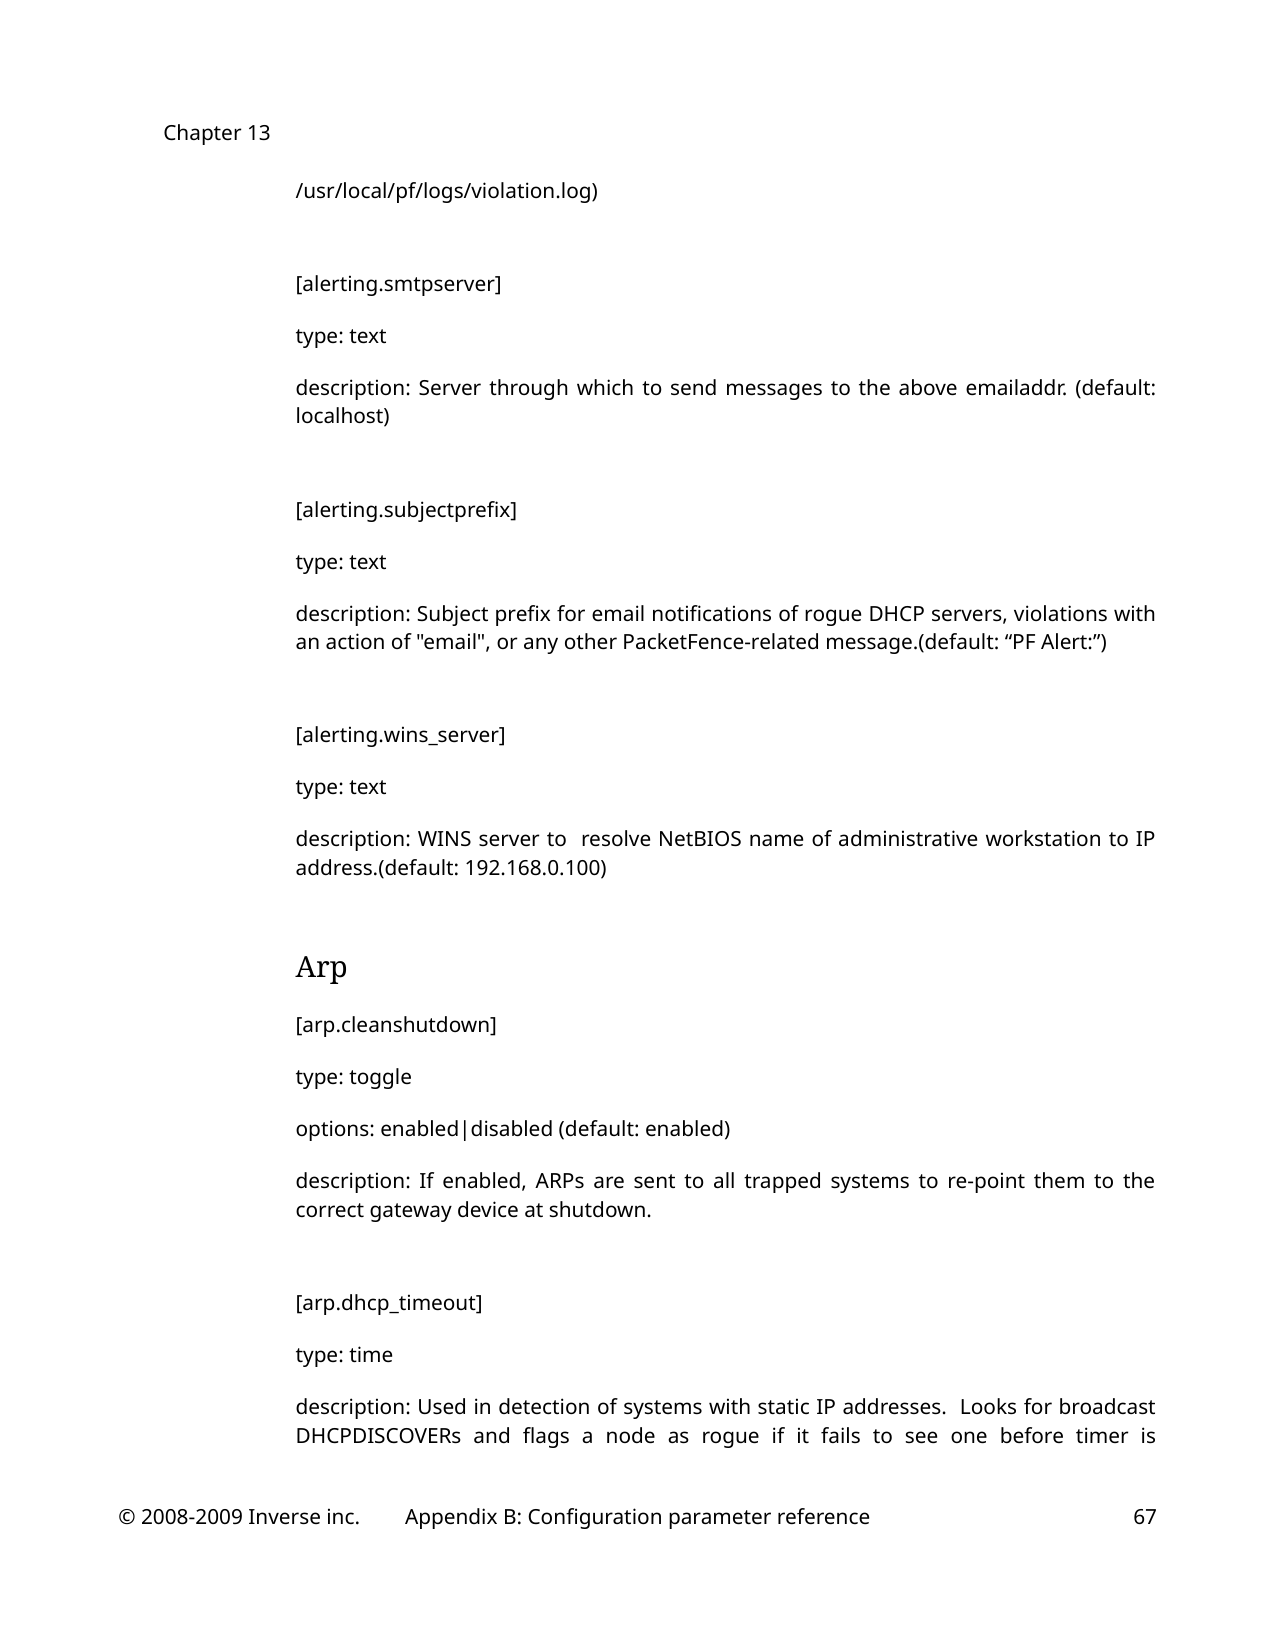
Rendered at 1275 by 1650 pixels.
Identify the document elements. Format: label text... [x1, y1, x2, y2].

text [alerting.subjectprefix] [295, 495, 1157, 523]
text [alerting.wins_server] [295, 720, 1157, 749]
text description: WINS server to resolve NetBIOS name of administrative workstation to IP address.(default: 192.168.0.100) [295, 824, 1157, 881]
text type: text [295, 547, 1157, 575]
text description: Server through which to send messages to the above emailaddr. (default: localhost) [295, 373, 1157, 430]
text [arp.dhcp_timeout] [295, 1288, 1157, 1317]
text type: text [295, 321, 1157, 349]
text type: time [295, 1340, 1157, 1369]
text [arp.cleanshutdown] [295, 1010, 1157, 1039]
text description: If enabled, ARPs are sent to all trapped systems to re-point them to the correct gateway device at shutdown. [295, 1167, 1157, 1223]
text /usr/local/pf/logs/violation.log) [295, 176, 1157, 204]
text description: Used in detection of systems with static IP addresses. Looks for broadcast DHCPDISCOVERs and flags a node as rogue if it fails to see one before timer is [295, 1392, 1157, 1449]
text description: Subject prefix for email notifications of rogue DHCP servers, violations with an action of "email", or any other PacketFence-related message.(default: “PF Alert:”) [295, 599, 1157, 656]
text type: text [295, 772, 1157, 801]
text options: enabled|disabled (default: enabled) [295, 1114, 1157, 1143]
subtitle Arp [295, 946, 1157, 986]
text type: toggle [295, 1062, 1157, 1091]
text [alerting.smtpserver] [295, 269, 1157, 297]
